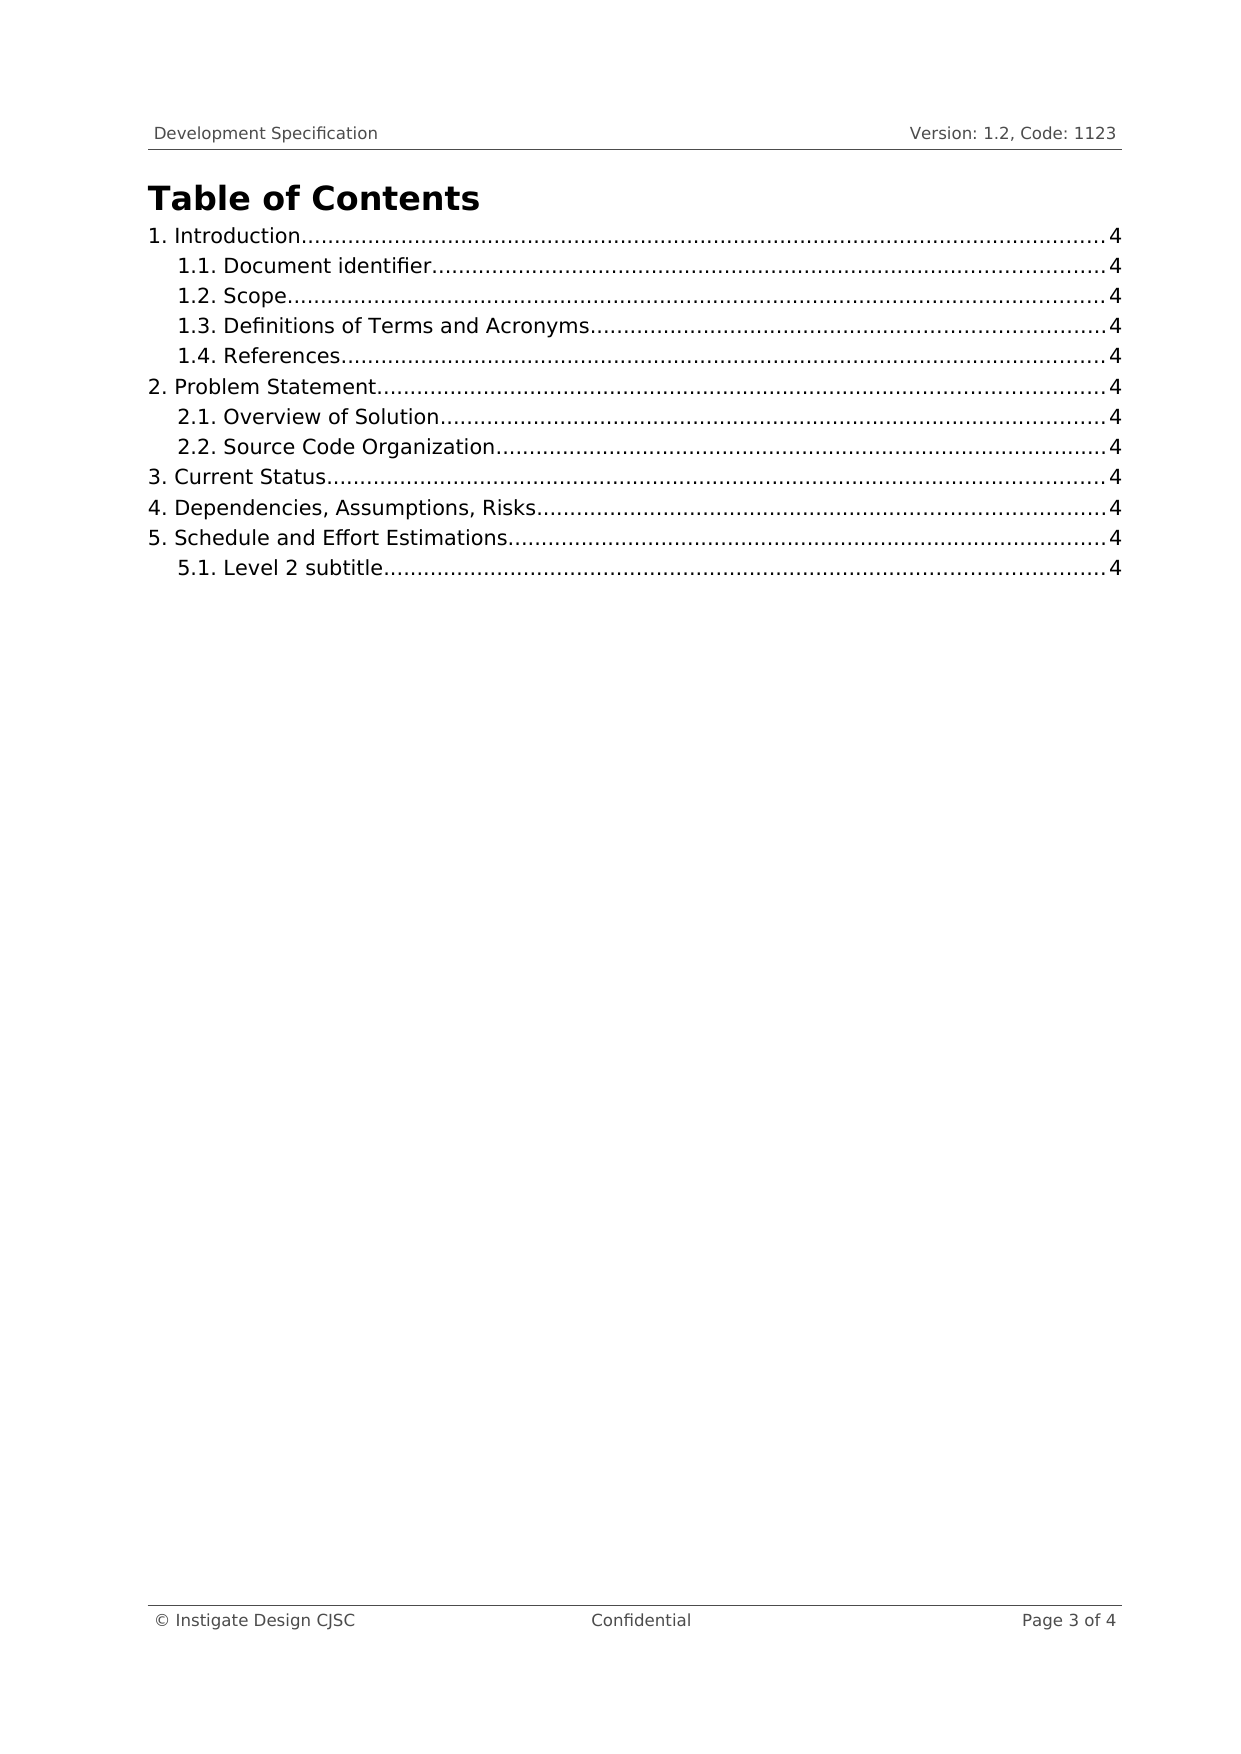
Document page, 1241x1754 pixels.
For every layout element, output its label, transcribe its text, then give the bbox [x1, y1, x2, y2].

subtitle Table of Contents [148, 179, 1122, 218]
text 5. Schedule and Effort Estimations 4 [148, 526, 1122, 550]
text 5.1. Level 2 subtitle 4 [177, 556, 1122, 580]
text 2.2. Source Code Organization 4 [177, 435, 1122, 459]
text 3. Current Status 4 [148, 465, 1122, 490]
text 1.4. References 4 [177, 344, 1122, 369]
text 2. Problem Statement 4 [148, 375, 1122, 399]
text 1. Introduction 4 [148, 224, 1122, 248]
text 4. Dependencies, Assumptions, Risks 4 [148, 496, 1122, 520]
text 2.1. Overview of Solution 4 [177, 405, 1122, 429]
text 1.3. Definitions of Terms and Acronyms 4 [177, 314, 1122, 339]
text 1.1. Document identifier 4 [177, 254, 1122, 278]
text 1.2. Scope 4 [177, 284, 1122, 308]
